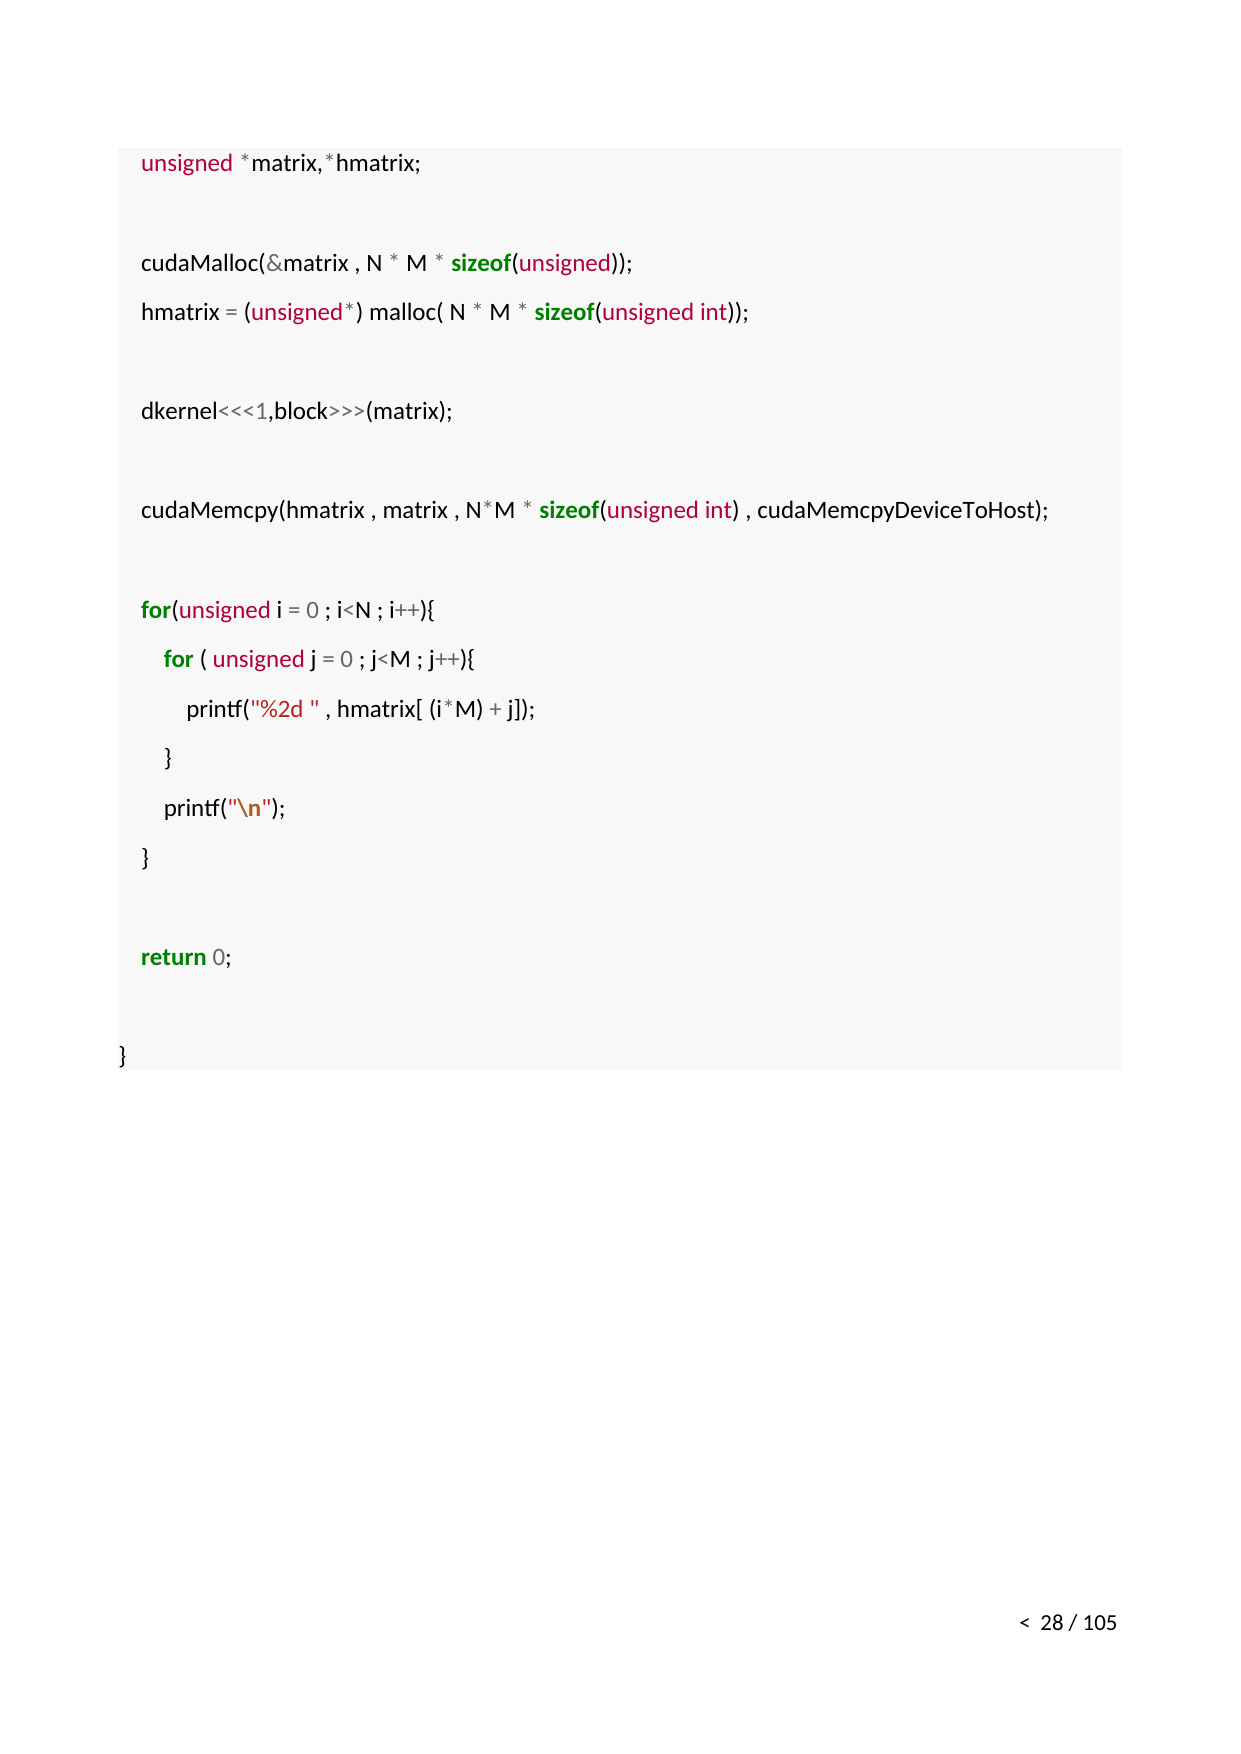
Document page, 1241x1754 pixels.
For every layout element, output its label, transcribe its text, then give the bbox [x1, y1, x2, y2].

text } [118, 743, 1122, 773]
text printf("\n"); [118, 792, 1122, 823]
text return 0; [118, 941, 1122, 971]
text } [118, 842, 1122, 872]
text unsigned *matrix,*hmatrix; [118, 148, 1122, 178]
text for ( unsigned j = 0 ; j<M ; j++){ [118, 643, 1122, 674]
text } [118, 1040, 1122, 1071]
text cudaMemcpy(hmatrix , matrix , N*M * sizeof(unsigned int) , cudaMemcpyDeviceToHost); [118, 495, 1122, 525]
text cudaMalloc(&matrix , N * M * sizeof(unsigned)); [118, 247, 1122, 277]
text printf("%2d " , hmatrix[ (i*M) + j]); [118, 693, 1122, 723]
text dkernel<<<1,block>>>(matrix); [118, 396, 1122, 426]
text for(unsigned i = 0 ; i<N ; i++){ [118, 594, 1122, 624]
text hmatrix = (unsigned*) malloc( N * M * sizeof(unsigned int)); [118, 296, 1122, 327]
